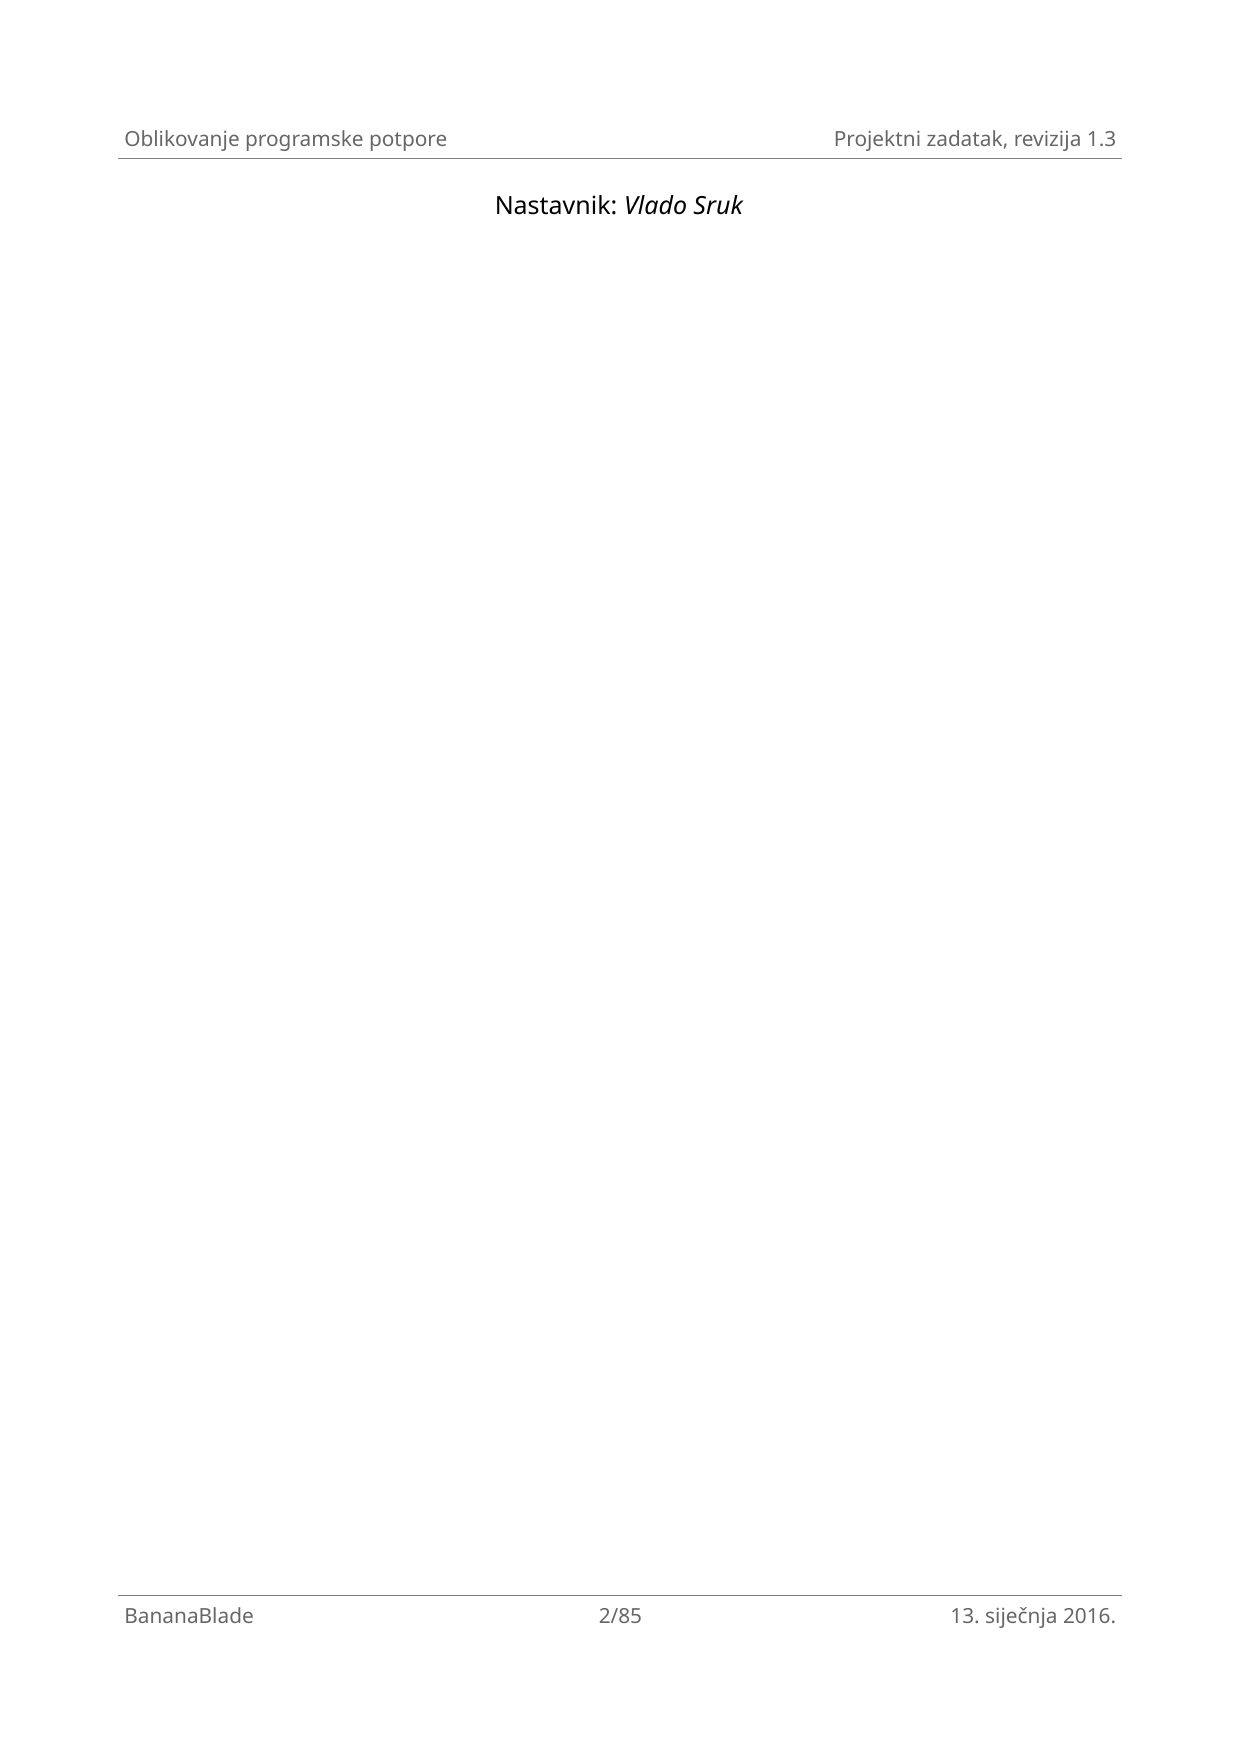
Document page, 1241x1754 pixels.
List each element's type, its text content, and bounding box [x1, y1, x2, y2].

text Nastavnik: Vlado Sruk [118, 188, 1122, 222]
